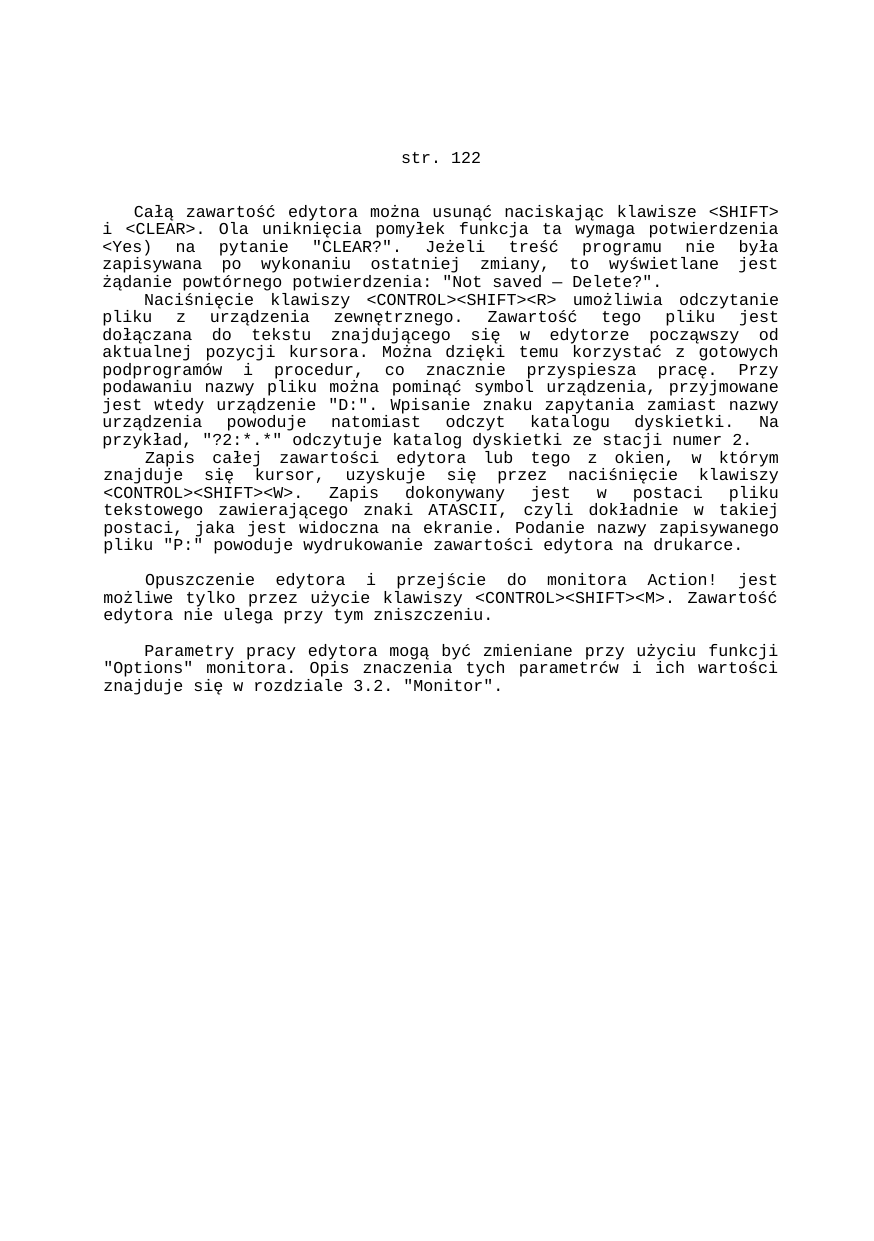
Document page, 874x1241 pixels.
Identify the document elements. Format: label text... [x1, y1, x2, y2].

text Parametry pracy edytora mogą być zmieniane przy użyciu funkcji "Options" monitora. Opis znaczenia tych parametrćw i ich wartości znajduje się w rozdziale 3.2. "Monitor". [103, 642, 778, 695]
text Całą zawartość edytora można usunąć naciskając klawisze <SHIFT> i <CLEAR>. Ola uniknięcia pomyłek funkcja ta wymaga potwierdzenia <Yes) na pytanie "CLEAR?". Jeżeli treść programu nie była zapisywana po wykonaniu ostatniej zmiany, to wyświetlane jest żądanie powtórnego potwierdzenia: "Not saved — Delete?". [102, 203, 779, 291]
text Naciśnięcie klawiszy <CONTROL><SHIFT><R> umożliwia odczytanie pliku z urządzenia zewnętrznego. Zawartość tego pliku jest dołączana do tekstu znajdującego się w edytorze począwszy od aktualnej pozycji kursora. Można dzięki temu korzystać z gotowych podprogramów i procedur, co znacznie przyspiesza pracę. Przy podawaniu nazwy pliku można pominąć symbol urządzenia, przyjmowane jest wtedy urządzenie "D:". Wpisanie znaku zapytania zamiast nazwy urządzenia powoduje natomiast odczyt katalogu dyskietki. Na przykład, "?2:*.*" odczytuje katalog dyskietki ze stacji numer 2. [102, 291, 779, 449]
text str. 122 [102, 150, 779, 169]
text Zapis całej zawartości edytora lub tego z okien, w którym znajduje się kursor, uzyskuje się przez naciśnięcie klawiszy <CONTROL><SHIFT><W>. Zapis dokonywany jest w postaci pliku tekstowego zawierającego znaki ATASCII, czyli dokładnie w takiej postaci, jaka jest widoczna na ekranie. Podanie nazwy zapisywanego pliku "P:" powoduje wydrukowanie zawartości edytora na drukarce. [103, 449, 779, 554]
text Opuszczenie edytora i przejście do monitora Action! jest możliwe tylko przez użycie klawiszy <CONTROL><SHIFT><M>. Zawartość edytora nie ulega przy tym zniszczeniu. [103, 572, 778, 624]
